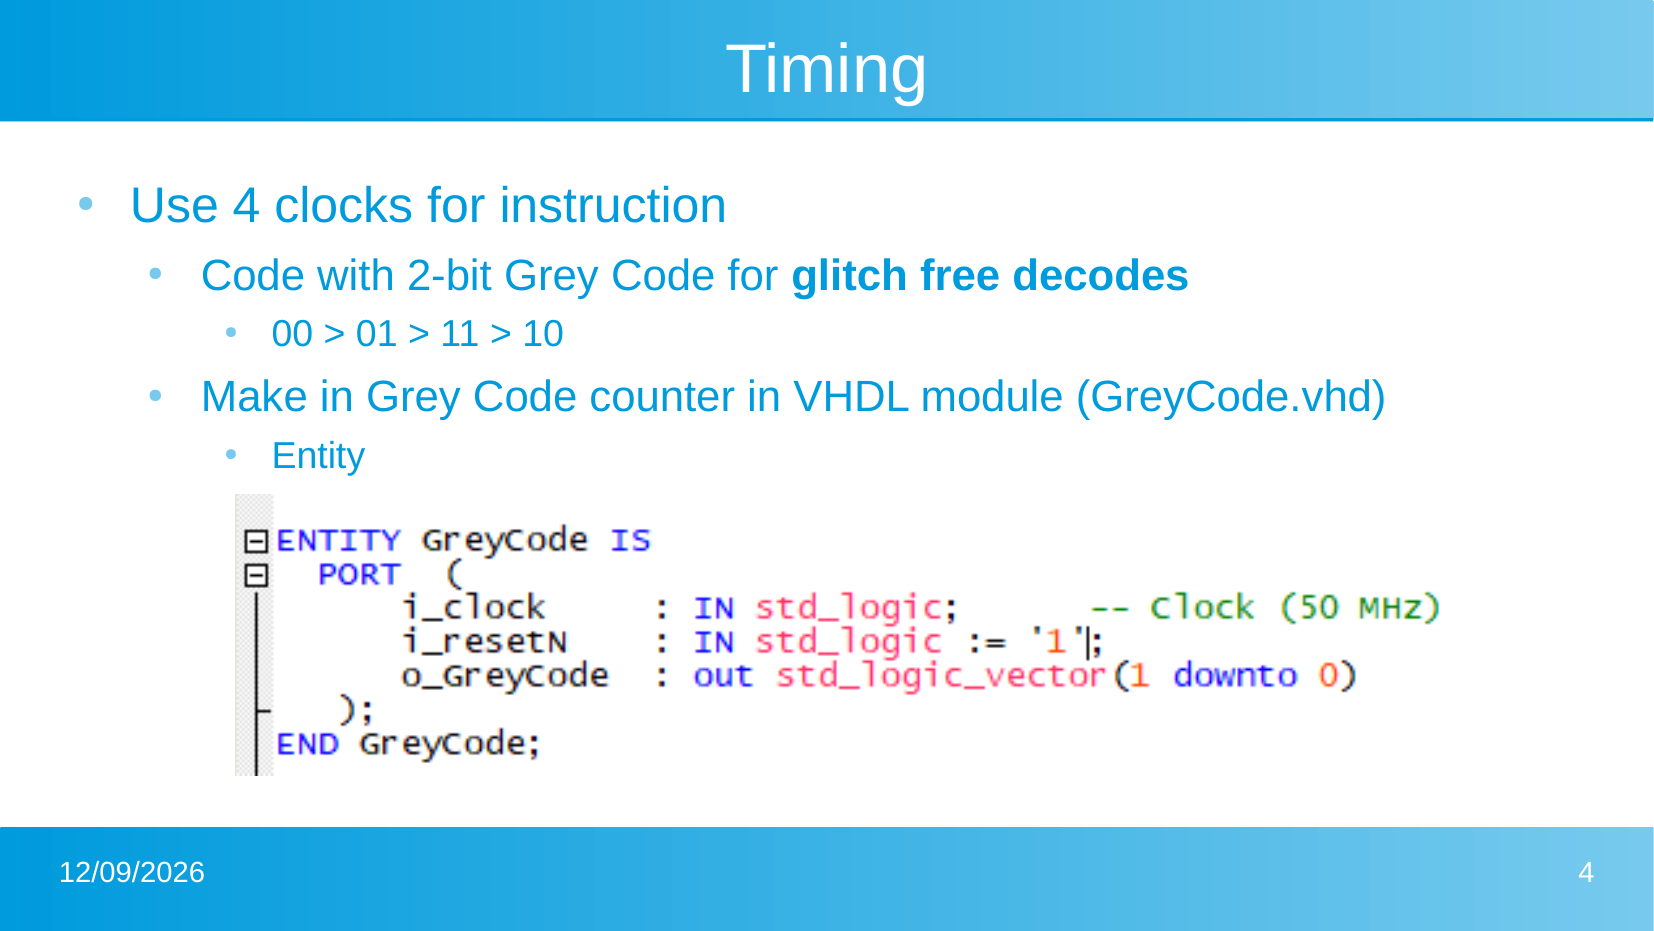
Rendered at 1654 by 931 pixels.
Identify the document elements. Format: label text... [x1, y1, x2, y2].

list Use 4 clocks for instruction Code with 2-bit Grey Code for glitch free decodes 00 > 01 > 11 > 10 Make in Grey Code counter in VHDL module (GreyCode.vhd) Entity [59, 177, 1595, 488]
picture [235, 494, 1468, 776]
title Timing [59, 29, 1595, 108]
